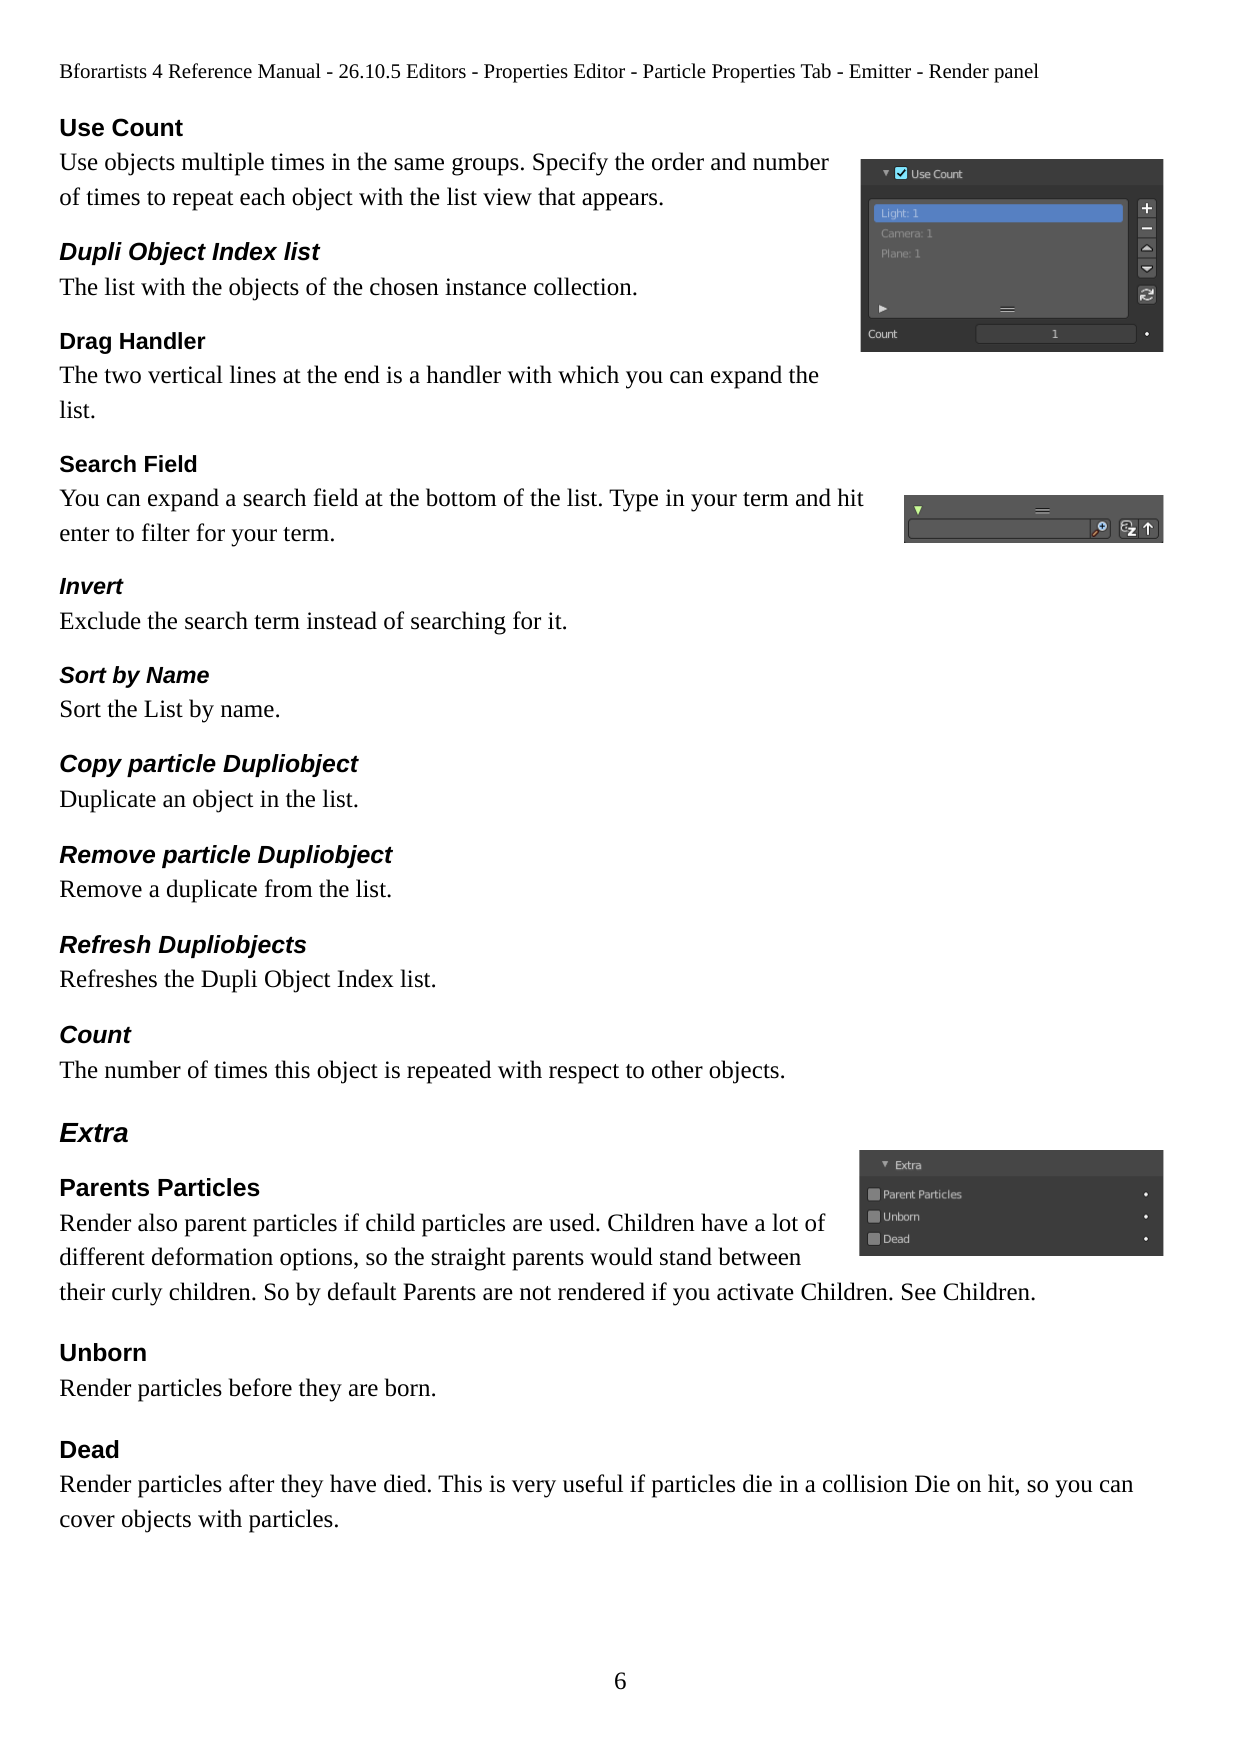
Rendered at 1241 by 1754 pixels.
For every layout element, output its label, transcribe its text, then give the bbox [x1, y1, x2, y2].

text Refreshes the Dupli Object Index list. [59, 964, 1181, 993]
subtitle Dead [59, 1435, 1181, 1463]
text The number of times this object is repeated with respect to other objects. [59, 1055, 1181, 1083]
subtitle Use Count [59, 113, 1181, 141]
subtitle Sort by Name [59, 661, 1181, 688]
text Remove a duplicate from the list. [59, 874, 1181, 903]
subtitle Extra [59, 1116, 1181, 1148]
subtitle Unborn [59, 1338, 1181, 1367]
subtitle Invert [59, 573, 1181, 600]
text Use objects multiple times in the same groups. Specify the order and number of times to repeat each object with the list view that appears. [59, 147, 1181, 211]
subtitle Dupli Object Index list [59, 237, 860, 266]
subtitle [1164, 1173, 1181, 1202]
subtitle Remove particle Dupliobject [59, 840, 1181, 868]
picture [904, 495, 1164, 543]
text Exclude the search term instead of searching for it. [59, 606, 1181, 635]
text Sort the List by name. [59, 694, 1181, 723]
text The two vertical lines at the end is a handler with which you can expand the list. [59, 360, 1181, 423]
text Duplicate an object in the list. [59, 784, 1181, 813]
subtitle Count [59, 1020, 1181, 1048]
text Render particles after they have died. This is very useful if particles die in a collision Die on hit, so you can cover objects with particles. [59, 1469, 1181, 1533]
text The list with the objects of the chosen instance collection. [59, 272, 860, 301]
picture [859, 1150, 1164, 1256]
subtitle Parents Particles [59, 1173, 859, 1202]
subtitle Copy particle Dupliobject [59, 749, 1181, 778]
subtitle Drag Handler [59, 327, 1181, 354]
text Render also parent particles if child particles are used. Children have a lot of different deformation options, so the straight parents would stand between their curly children. So by default Parents are not rendered if you activate Children. See Children. [59, 1208, 1181, 1306]
picture [860, 159, 1164, 352]
text You can expand a search field at the bottom of the list. Type in your term and hit enter to filter for your term. [59, 483, 1181, 546]
subtitle Search Field [59, 450, 1181, 477]
text Render particles before they are born. [59, 1373, 1181, 1402]
subtitle Refresh Dupliobjects [59, 930, 1181, 958]
subtitle [1164, 237, 1181, 266]
